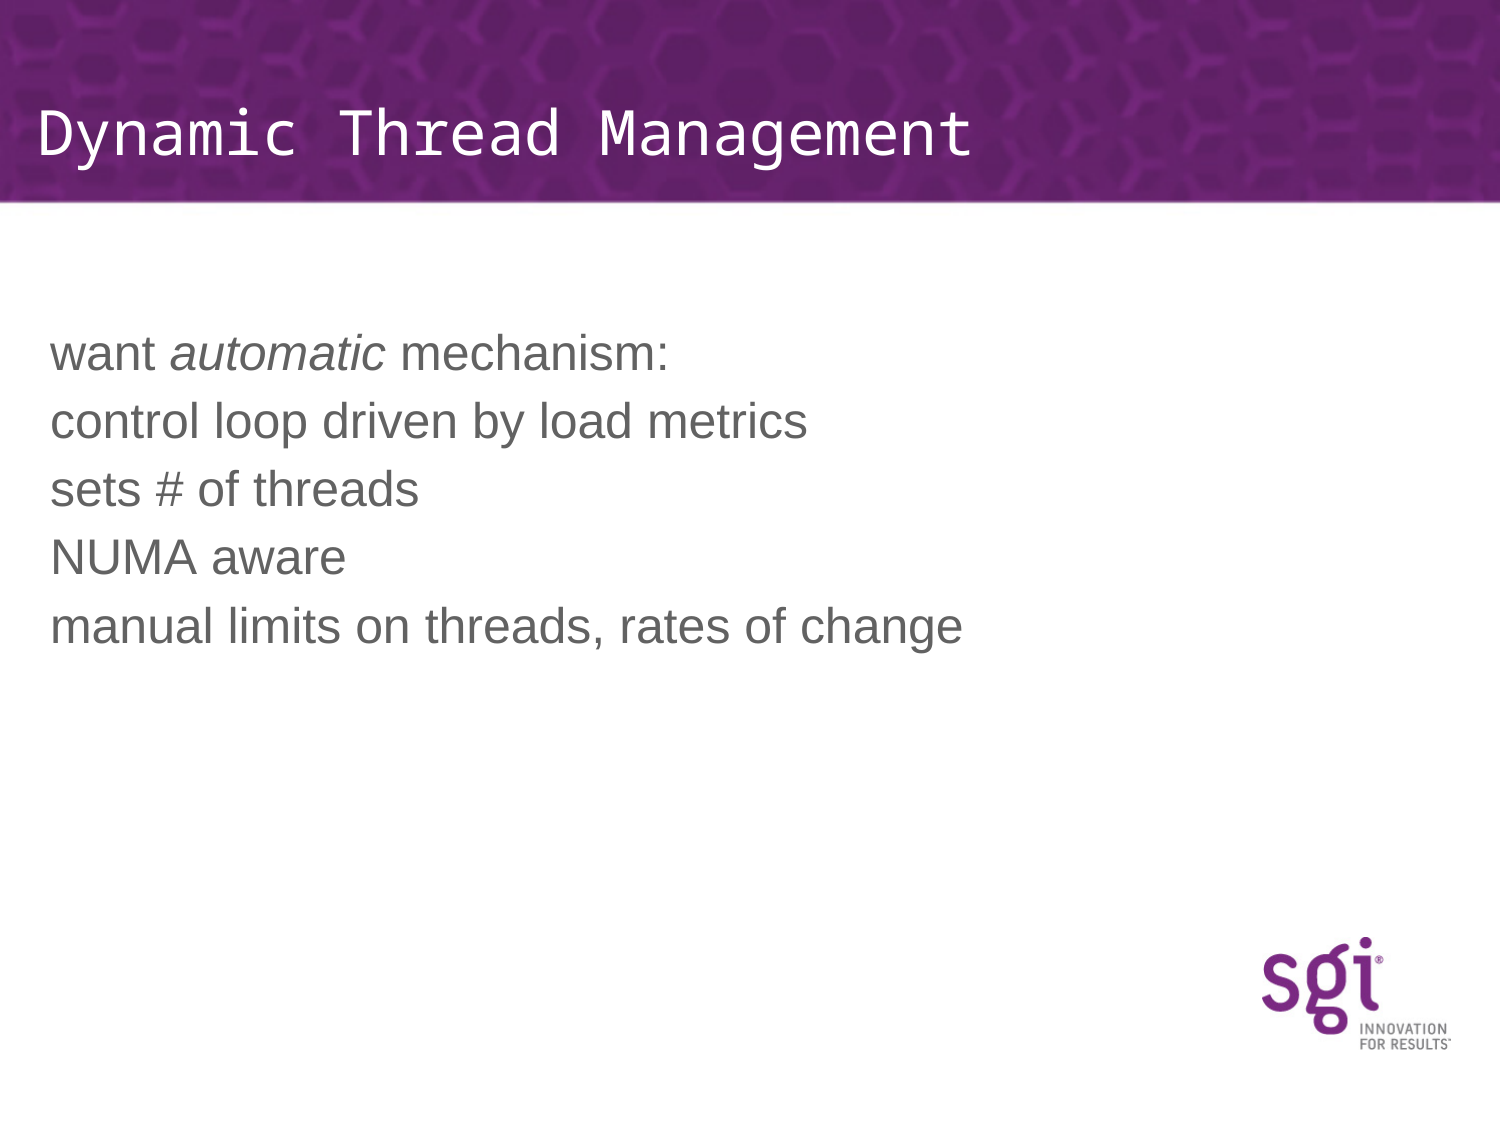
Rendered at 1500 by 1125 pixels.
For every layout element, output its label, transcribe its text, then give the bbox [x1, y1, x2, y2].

title Dynamic Thread Management [37, 37, 1313, 226]
list want automatic mechanism: control loop driven by load metrics sets # of threads NUMA aware manual limits on threads, rates of change [50, 324, 1326, 863]
picture [0, 0, 1500, 1050]
